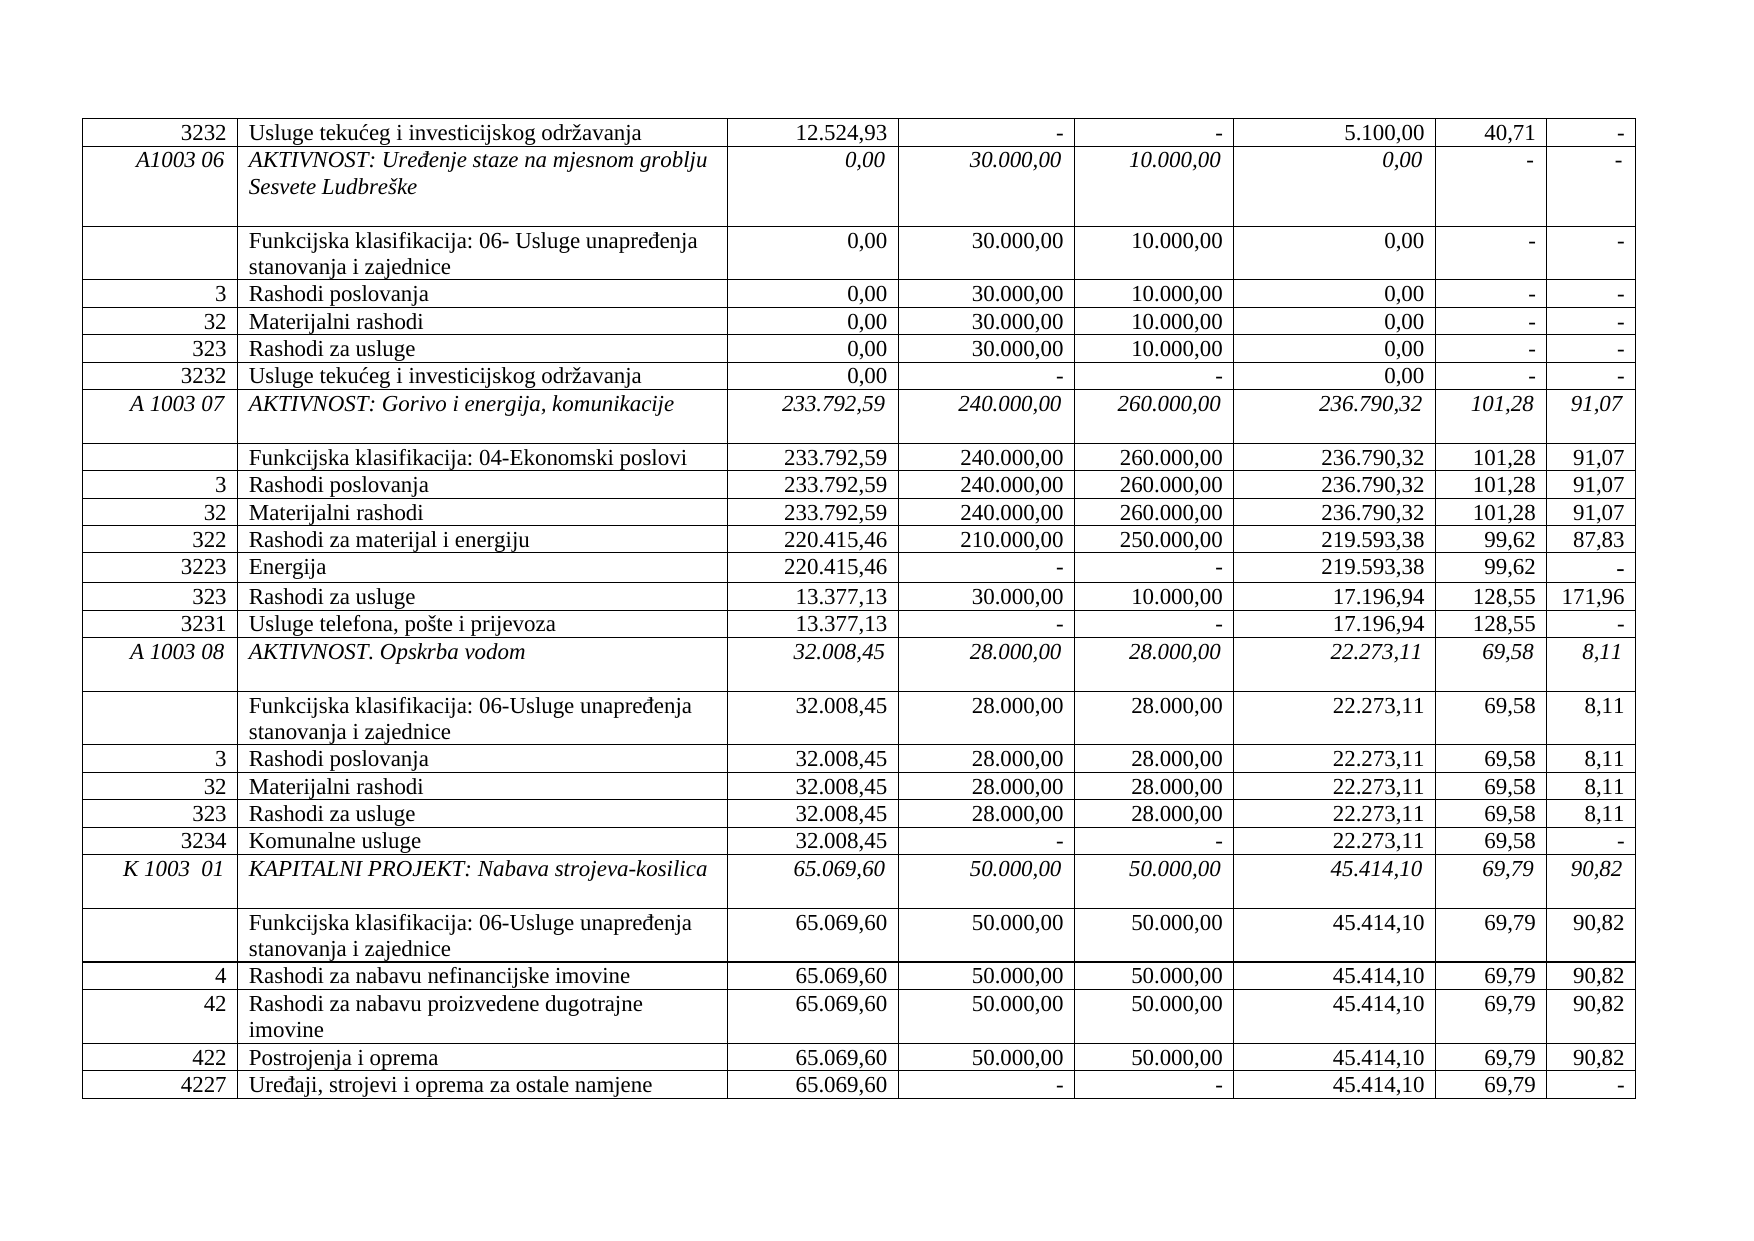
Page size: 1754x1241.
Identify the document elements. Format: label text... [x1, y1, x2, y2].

table_cell Uređaji, strojevi i oprema za ostale namjene [238, 1071, 727, 1097]
table_cell 3231 [83, 611, 237, 637]
table_cell 90,82 [1547, 990, 1635, 1043]
table_cell 10.000,00 [1075, 583, 1233, 609]
table_cell 0,00 [1234, 147, 1435, 226]
table_cell 0,00 [728, 308, 898, 334]
table_cell - [1547, 828, 1635, 854]
table_cell 69,58 [1436, 745, 1546, 772]
table_cell 69,79 [1436, 1044, 1546, 1070]
table_cell 219.593,38 [1234, 553, 1435, 582]
table_cell 91,07 [1547, 444, 1635, 470]
table_cell - [1547, 1071, 1635, 1097]
table_cell 69,79 [1436, 855, 1546, 908]
table_cell 99,62 [1436, 526, 1546, 552]
table_cell 30.000,00 [899, 147, 1074, 226]
table_cell 0,00 [1234, 363, 1435, 389]
table_cell 30.000,00 [899, 280, 1074, 307]
table_cell 3223 [83, 553, 237, 582]
table_cell - [899, 828, 1074, 854]
table_cell 32.008,45 [728, 692, 898, 744]
table_cell 28.000,00 [1075, 692, 1233, 744]
table_cell [83, 227, 237, 279]
table_cell 65.069,60 [728, 963, 898, 989]
table_cell 22.273,11 [1234, 745, 1435, 772]
table_cell Funkcijska klasifikacija: 06-Usluge unapređenja stanovanja i zajednice [238, 909, 727, 961]
table_cell AKTIVNOST: Uređenje staze na mjesnom groblju Sesvete Ludbreške [238, 147, 727, 226]
table_cell - [1547, 363, 1635, 389]
table_cell - [1436, 363, 1546, 389]
table_cell 236.790,32 [1234, 444, 1435, 470]
table_cell 3232 [83, 119, 237, 146]
table_cell 128,55 [1436, 583, 1546, 609]
table_cell - [1075, 119, 1233, 146]
table_cell - [1075, 1071, 1233, 1097]
table_cell Rashodi poslovanja [238, 471, 727, 497]
table_cell 28.000,00 [1075, 638, 1233, 691]
table_cell Postrojenja i oprema [238, 1044, 727, 1070]
table_cell [83, 692, 237, 744]
table_cell 32 [83, 499, 237, 525]
table_cell Funkcijska klasifikacija: 06- Usluge unapređenja stanovanja i zajednice [238, 227, 727, 279]
table_cell 32.008,45 [728, 638, 898, 691]
table_cell 50.000,00 [1075, 990, 1233, 1043]
table_cell 323 [83, 583, 237, 609]
table_cell 91,07 [1547, 390, 1635, 443]
table_cell 91,07 [1547, 471, 1635, 497]
table_cell 101,28 [1436, 499, 1546, 525]
table_cell Funkcijska klasifikacija: 06-Usluge unapređenja stanovanja i zajednice [238, 692, 727, 744]
table_cell 0,00 [728, 363, 898, 389]
table_cell Materijalni rashodi [238, 308, 727, 334]
table_cell 233.792,59 [728, 499, 898, 525]
table_cell 65.069,60 [728, 855, 898, 908]
table_cell 8,11 [1547, 638, 1635, 691]
table_cell 28.000,00 [1075, 800, 1233, 827]
table_cell Rashodi za materijal i energiju [238, 526, 727, 552]
table_cell 90,82 [1547, 1044, 1635, 1070]
table_cell - [899, 611, 1074, 637]
table_cell 50.000,00 [1075, 909, 1233, 961]
table_cell A 1003 07 [83, 390, 237, 443]
table_cell 0,00 [1234, 280, 1435, 307]
table_cell Rashodi za nabavu proizvedene dugotrajne imovine [238, 990, 727, 1043]
table_cell 101,28 [1436, 444, 1546, 470]
table_cell 22.273,11 [1234, 828, 1435, 854]
table_cell 50.000,00 [1075, 963, 1233, 989]
table_cell - [1547, 308, 1635, 334]
table_cell Usluge tekućeg i investicijskog održavanja [238, 119, 727, 146]
table_cell 50.000,00 [899, 1044, 1074, 1070]
table_cell - [899, 119, 1074, 146]
table_cell - [1436, 280, 1546, 307]
table_cell 28.000,00 [899, 800, 1074, 827]
table_cell - [1547, 147, 1635, 226]
table_cell 236.790,32 [1234, 390, 1435, 443]
table_cell 30.000,00 [899, 227, 1074, 279]
table_cell 30.000,00 [899, 335, 1074, 362]
table_cell 101,28 [1436, 390, 1546, 443]
table_cell 69,58 [1436, 800, 1546, 827]
table_cell 101,28 [1436, 471, 1546, 497]
table_cell 45.414,10 [1234, 1071, 1435, 1097]
table_cell 50.000,00 [1075, 855, 1233, 908]
table_cell 32.008,45 [728, 745, 898, 772]
table_cell - [899, 1071, 1074, 1097]
table_cell Materijalni rashodi [238, 499, 727, 525]
table_cell - [1547, 335, 1635, 362]
table_cell 50.000,00 [899, 963, 1074, 989]
table_cell 42 [83, 990, 237, 1043]
table_cell Rashodi poslovanja [238, 280, 727, 307]
table_cell 90,82 [1547, 909, 1635, 961]
table_cell 236.790,32 [1234, 499, 1435, 525]
table_cell 250.000,00 [1075, 526, 1233, 552]
table_cell 0,00 [728, 227, 898, 279]
table_cell 22.273,11 [1234, 800, 1435, 827]
table_cell 69,79 [1436, 909, 1546, 961]
table_cell Usluge tekućeg i investicijskog održavanja [238, 363, 727, 389]
table_cell 28.000,00 [899, 745, 1074, 772]
table_cell 65.069,60 [728, 1044, 898, 1070]
table_cell - [899, 553, 1074, 582]
table_cell 28.000,00 [899, 638, 1074, 691]
table_cell - [1436, 227, 1546, 279]
table_cell - [1075, 363, 1233, 389]
table_cell Rashodi za usluge [238, 800, 727, 827]
table_cell Funkcijska klasifikacija: 04-Ekonomski poslovi [238, 444, 727, 470]
table_cell 240.000,00 [899, 390, 1074, 443]
table_cell 260.000,00 [1075, 499, 1233, 525]
table_cell Materijalni rashodi [238, 773, 727, 799]
table_cell 260.000,00 [1075, 471, 1233, 497]
table_cell 260.000,00 [1075, 390, 1233, 443]
table_cell 0,00 [728, 280, 898, 307]
table_cell 171,96 [1547, 583, 1635, 609]
table_cell 219.593,38 [1234, 526, 1435, 552]
table_cell 8,11 [1547, 773, 1635, 799]
table_cell - [1547, 611, 1635, 637]
table_cell 0,00 [728, 147, 898, 226]
table_cell 220.415,46 [728, 553, 898, 582]
table_cell 323 [83, 800, 237, 827]
table_cell 236.790,32 [1234, 471, 1435, 497]
table_cell - [1547, 280, 1635, 307]
table_cell 233.792,59 [728, 444, 898, 470]
table_cell - [1547, 553, 1635, 582]
table_cell - [1075, 611, 1233, 637]
table_cell 10.000,00 [1075, 227, 1233, 279]
table_cell 32.008,45 [728, 773, 898, 799]
table_cell 30.000,00 [899, 308, 1074, 334]
table_cell 45.414,10 [1234, 963, 1435, 989]
table_cell 10.000,00 [1075, 280, 1233, 307]
table_cell 87,83 [1547, 526, 1635, 552]
table_cell 8,11 [1547, 800, 1635, 827]
table_cell 32.008,45 [728, 828, 898, 854]
table_cell 128,55 [1436, 611, 1546, 637]
table_cell 210.000,00 [899, 526, 1074, 552]
table_cell A 1003 08 [83, 638, 237, 691]
table_cell 32.008,45 [728, 800, 898, 827]
table_cell 422 [83, 1044, 237, 1070]
table_cell Usluge telefona, pošte i prijevoza [238, 611, 727, 637]
table_cell 240.000,00 [899, 499, 1074, 525]
table_cell 28.000,00 [1075, 773, 1233, 799]
table_cell Energija [238, 553, 727, 582]
table_cell 22.273,11 [1234, 773, 1435, 799]
table_cell K 1003 01 [83, 855, 237, 908]
table_cell 323 [83, 335, 237, 362]
table_cell 91,07 [1547, 499, 1635, 525]
table_cell 90,82 [1547, 855, 1635, 908]
table_cell Rashodi poslovanja [238, 745, 727, 772]
table_cell 69,79 [1436, 1071, 1546, 1097]
table_cell AKTIVNOST. Opskrba vodom [238, 638, 727, 691]
table_cell 99,62 [1436, 553, 1546, 582]
table_cell 69,58 [1436, 692, 1546, 744]
table_cell [83, 909, 237, 961]
table_cell KAPITALNI PROJEKT: Nabava strojeva-kosilica [238, 855, 727, 908]
table_cell 65.069,60 [728, 1071, 898, 1097]
table_cell 10.000,00 [1075, 308, 1233, 334]
table_cell - [1436, 308, 1546, 334]
table_cell 65.069,60 [728, 909, 898, 961]
table_cell 8,11 [1547, 745, 1635, 772]
table_cell - [1075, 828, 1233, 854]
table_cell 10.000,00 [1075, 335, 1233, 362]
table_cell 69,79 [1436, 963, 1546, 989]
table_cell 45.414,10 [1234, 1044, 1435, 1070]
table_cell 69,58 [1436, 828, 1546, 854]
table_cell 50.000,00 [899, 855, 1074, 908]
table_cell 3 [83, 471, 237, 497]
table_cell 28.000,00 [1075, 745, 1233, 772]
table_cell 240.000,00 [899, 471, 1074, 497]
table_cell 5.100,00 [1234, 119, 1435, 146]
table_cell 30.000,00 [899, 583, 1074, 609]
table_cell 3234 [83, 828, 237, 854]
table_cell [83, 444, 237, 470]
table_cell Komunalne usluge [238, 828, 727, 854]
table_cell 220.415,46 [728, 526, 898, 552]
table_cell - [1436, 147, 1546, 226]
table_cell 22.273,11 [1234, 638, 1435, 691]
table_cell 240.000,00 [899, 444, 1074, 470]
table_cell - [1547, 119, 1635, 146]
table_cell 45.414,10 [1234, 909, 1435, 961]
table_cell 40,71 [1436, 119, 1546, 146]
table_cell - [1547, 227, 1635, 279]
table_cell 13.377,13 [728, 611, 898, 637]
table_cell 10.000,00 [1075, 147, 1233, 226]
table_cell AKTIVNOST: Gorivo i energija, komunikacije [238, 390, 727, 443]
table_cell 45.414,10 [1234, 990, 1435, 1043]
table_cell 22.273,11 [1234, 692, 1435, 744]
table_cell 69,58 [1436, 638, 1546, 691]
table_cell 0,00 [1234, 227, 1435, 279]
table_cell 0,00 [1234, 308, 1435, 334]
table_cell 3 [83, 745, 237, 772]
table_cell - [899, 363, 1074, 389]
table_cell Rashodi za usluge [238, 583, 727, 609]
table_cell 3232 [83, 363, 237, 389]
table_cell - [1436, 335, 1546, 362]
table_cell Rashodi za nabavu nefinancijske imovine [238, 963, 727, 989]
table_cell 28.000,00 [899, 692, 1074, 744]
table_cell 90,82 [1547, 963, 1635, 989]
table_cell 32 [83, 773, 237, 799]
table_cell 322 [83, 526, 237, 552]
table_cell 0,00 [728, 335, 898, 362]
table_cell 17.196,94 [1234, 611, 1435, 637]
table_cell 65.069,60 [728, 990, 898, 1043]
table_cell 4227 [83, 1071, 237, 1097]
table_cell 32 [83, 308, 237, 334]
table_cell 233.792,59 [728, 471, 898, 497]
table_cell 28.000,00 [899, 773, 1074, 799]
table_cell 45.414,10 [1234, 855, 1435, 908]
table_cell - [1075, 553, 1233, 582]
table_cell 50.000,00 [1075, 1044, 1233, 1070]
table_cell 50.000,00 [899, 990, 1074, 1043]
table_cell 69,79 [1436, 990, 1546, 1043]
table_cell A1003 06 [83, 147, 237, 226]
table_cell Rashodi za usluge [238, 335, 727, 362]
table_cell 12.524,93 [728, 119, 898, 146]
table_cell 13.377,13 [728, 583, 898, 609]
table_cell 260.000,00 [1075, 444, 1233, 470]
table_cell 50.000,00 [899, 909, 1074, 961]
table_cell 69,58 [1436, 773, 1546, 799]
table_cell 0,00 [1234, 335, 1435, 362]
table_cell 8,11 [1547, 692, 1635, 744]
table_cell 17.196,94 [1234, 583, 1435, 609]
table_cell 233.792,59 [728, 390, 898, 443]
table_cell 3 [83, 280, 237, 307]
table_cell 4 [83, 963, 237, 989]
